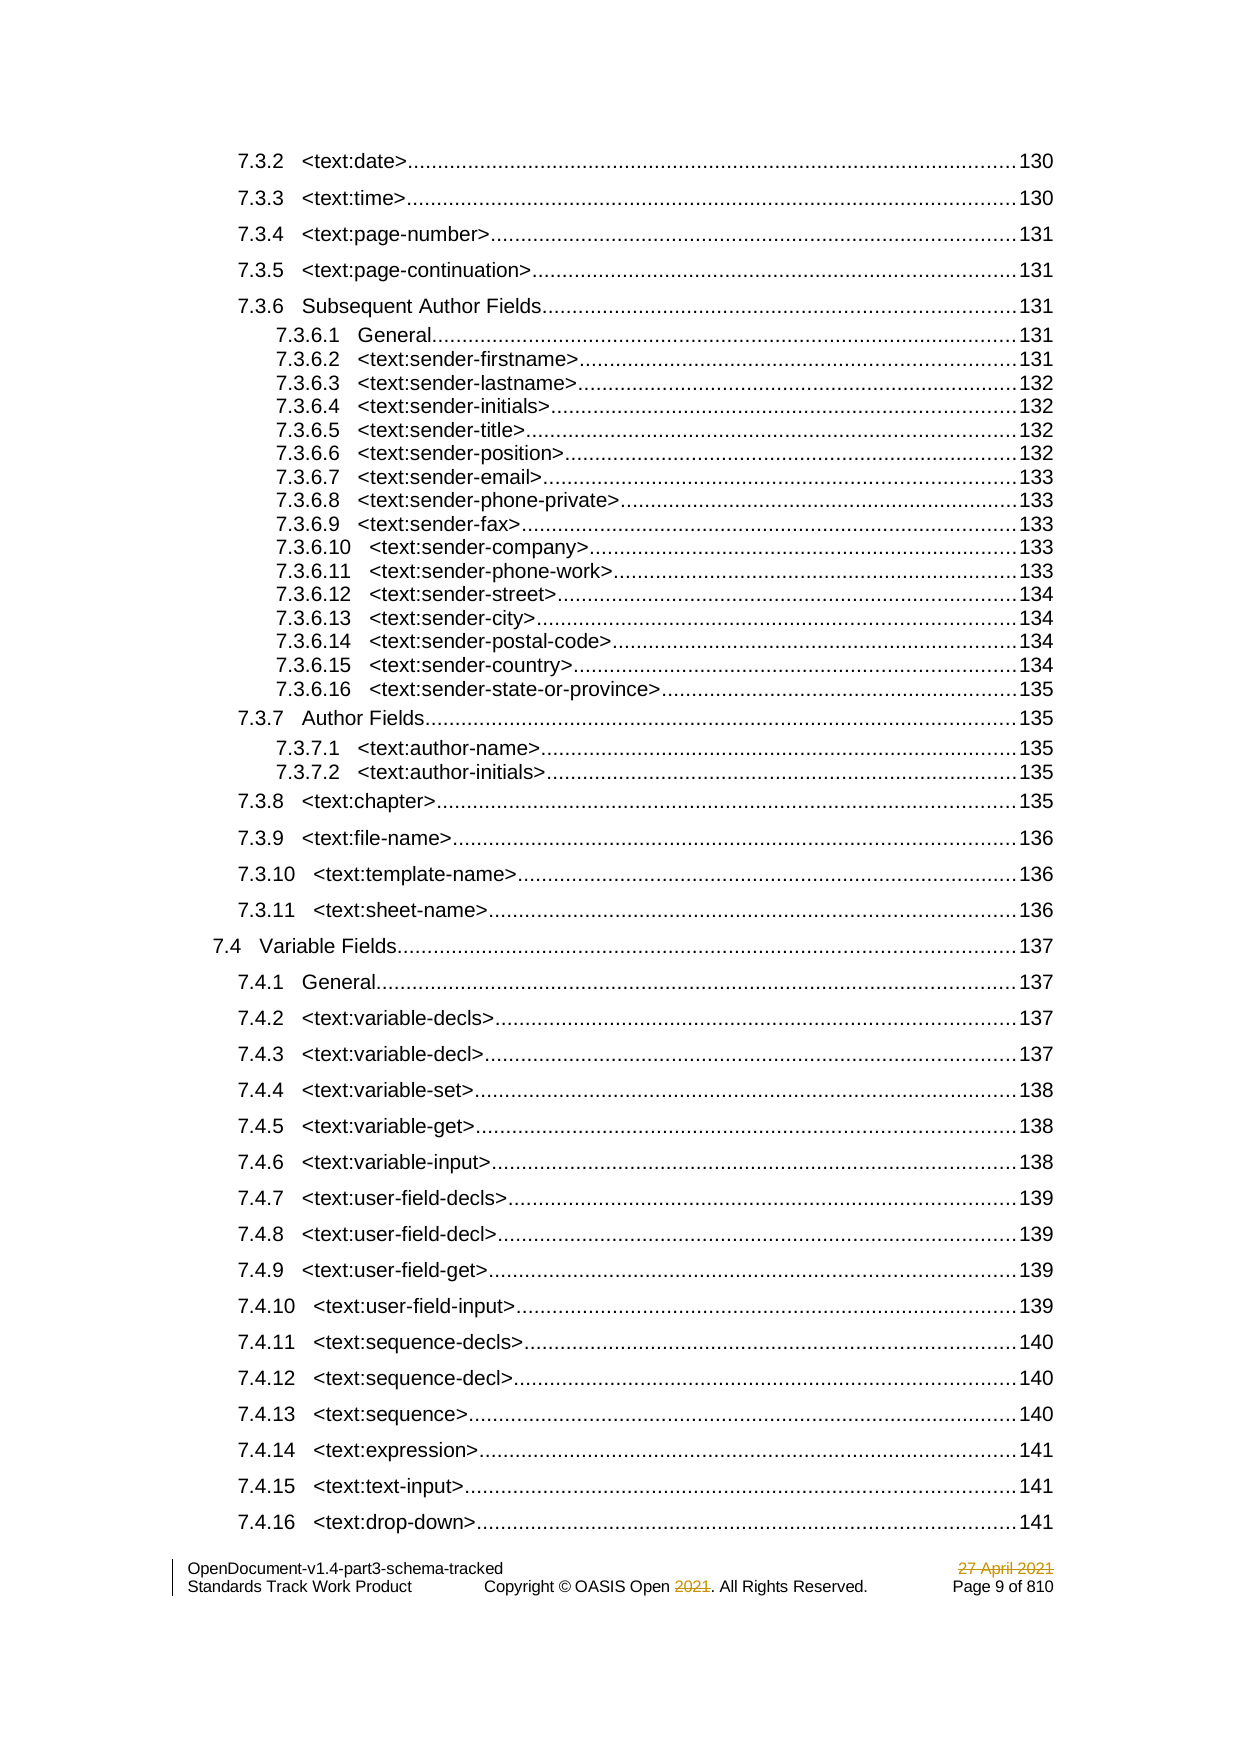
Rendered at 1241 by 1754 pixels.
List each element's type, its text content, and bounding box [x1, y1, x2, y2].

text 7.3.4 <text:page-number> 131 [237, 222, 1053, 246]
text 7.4.14 <text:expression> 141 [237, 1439, 1053, 1462]
text 7.4.12 <text:sequence-decl> 140 [237, 1367, 1053, 1390]
text 7.3.6.7 <text:sender-email> 133 [276, 465, 1053, 489]
text 7.3.6.9 <text:sender-fax> 133 [276, 512, 1053, 536]
text 7.4.11 <text:sequence-decls> 140 [237, 1331, 1053, 1354]
text 7.3.6.14 <text:sender-postal-code> 134 [276, 630, 1053, 653]
text 7.3.6.15 <text:sender-country> 134 [276, 653, 1053, 677]
text 7.3.5 <text:page-continuation> 131 [237, 258, 1053, 282]
text 7.4.2 <text:variable-decls> 137 [237, 1006, 1053, 1030]
text 7.3.2 <text:date> 130 [237, 150, 1053, 173]
text 7.3.6.6 <text:sender-position> 132 [276, 442, 1053, 465]
text 7.4.7 <text:user-field-decls> 139 [237, 1186, 1053, 1210]
text 7.4.15 <text:text-input> 141 [237, 1475, 1053, 1498]
text 7.4 Variable Fields 137 [212, 934, 1053, 958]
text 7.4.5 <text:variable-get> 138 [237, 1114, 1053, 1138]
text 7.4.16 <text:drop-down> 141 [237, 1511, 1053, 1534]
text 7.3.6.10 <text:sender-company> 133 [276, 536, 1053, 559]
text 7.3.6.11 <text:sender-phone-work> 133 [276, 559, 1053, 583]
text 7.3.11 <text:sheet-name> 136 [237, 898, 1053, 922]
text 7.3.6.16 <text:sender-state-or-province> 135 [276, 677, 1053, 701]
text 7.3.6.5 <text:sender-title> 132 [276, 418, 1053, 442]
text 7.3.6.3 <text:sender-lastname> 132 [276, 371, 1053, 394]
text 7.3.6.13 <text:sender-city> 134 [276, 606, 1053, 630]
text 7.4.13 <text:sequence> 140 [237, 1403, 1053, 1426]
text 7.3.6.2 <text:sender-firstname> 131 [276, 347, 1053, 371]
text 7.3.3 <text:time> 130 [237, 186, 1053, 209]
text 7.4.6 <text:variable-input> 138 [237, 1150, 1053, 1174]
text 7.4.4 <text:variable-set> 138 [237, 1078, 1053, 1102]
text 7.3.7 Author Fields 135 [237, 707, 1053, 730]
text 7.3.7.2 <text:author-initials> 135 [276, 760, 1053, 784]
text 7.3.10 <text:template-name> 136 [237, 862, 1053, 886]
text 7.3.6.12 <text:sender-street> 134 [276, 583, 1053, 606]
text 7.3.6.4 <text:sender-initials> 132 [276, 394, 1053, 418]
text 7.3.7.1 <text:author-name> 135 [276, 737, 1053, 760]
text 7.4.3 <text:variable-decl> 137 [237, 1042, 1053, 1066]
text 7.3.6.8 <text:sender-phone-private> 133 [276, 489, 1053, 512]
text 7.3.6.1 General 131 [276, 324, 1053, 347]
text 7.4.1 General 137 [237, 970, 1053, 994]
text 7.3.9 <text:file-name> 136 [237, 826, 1053, 849]
text 7.3.6 Subsequent Author Fields 131 [237, 294, 1053, 318]
text 7.4.9 <text:user-field-get> 139 [237, 1258, 1053, 1282]
text 7.3.8 <text:chapter> 135 [237, 790, 1053, 813]
text 7.4.8 <text:user-field-decl> 139 [237, 1222, 1053, 1246]
text 7.4.10 <text:user-field-input> 139 [237, 1294, 1053, 1318]
